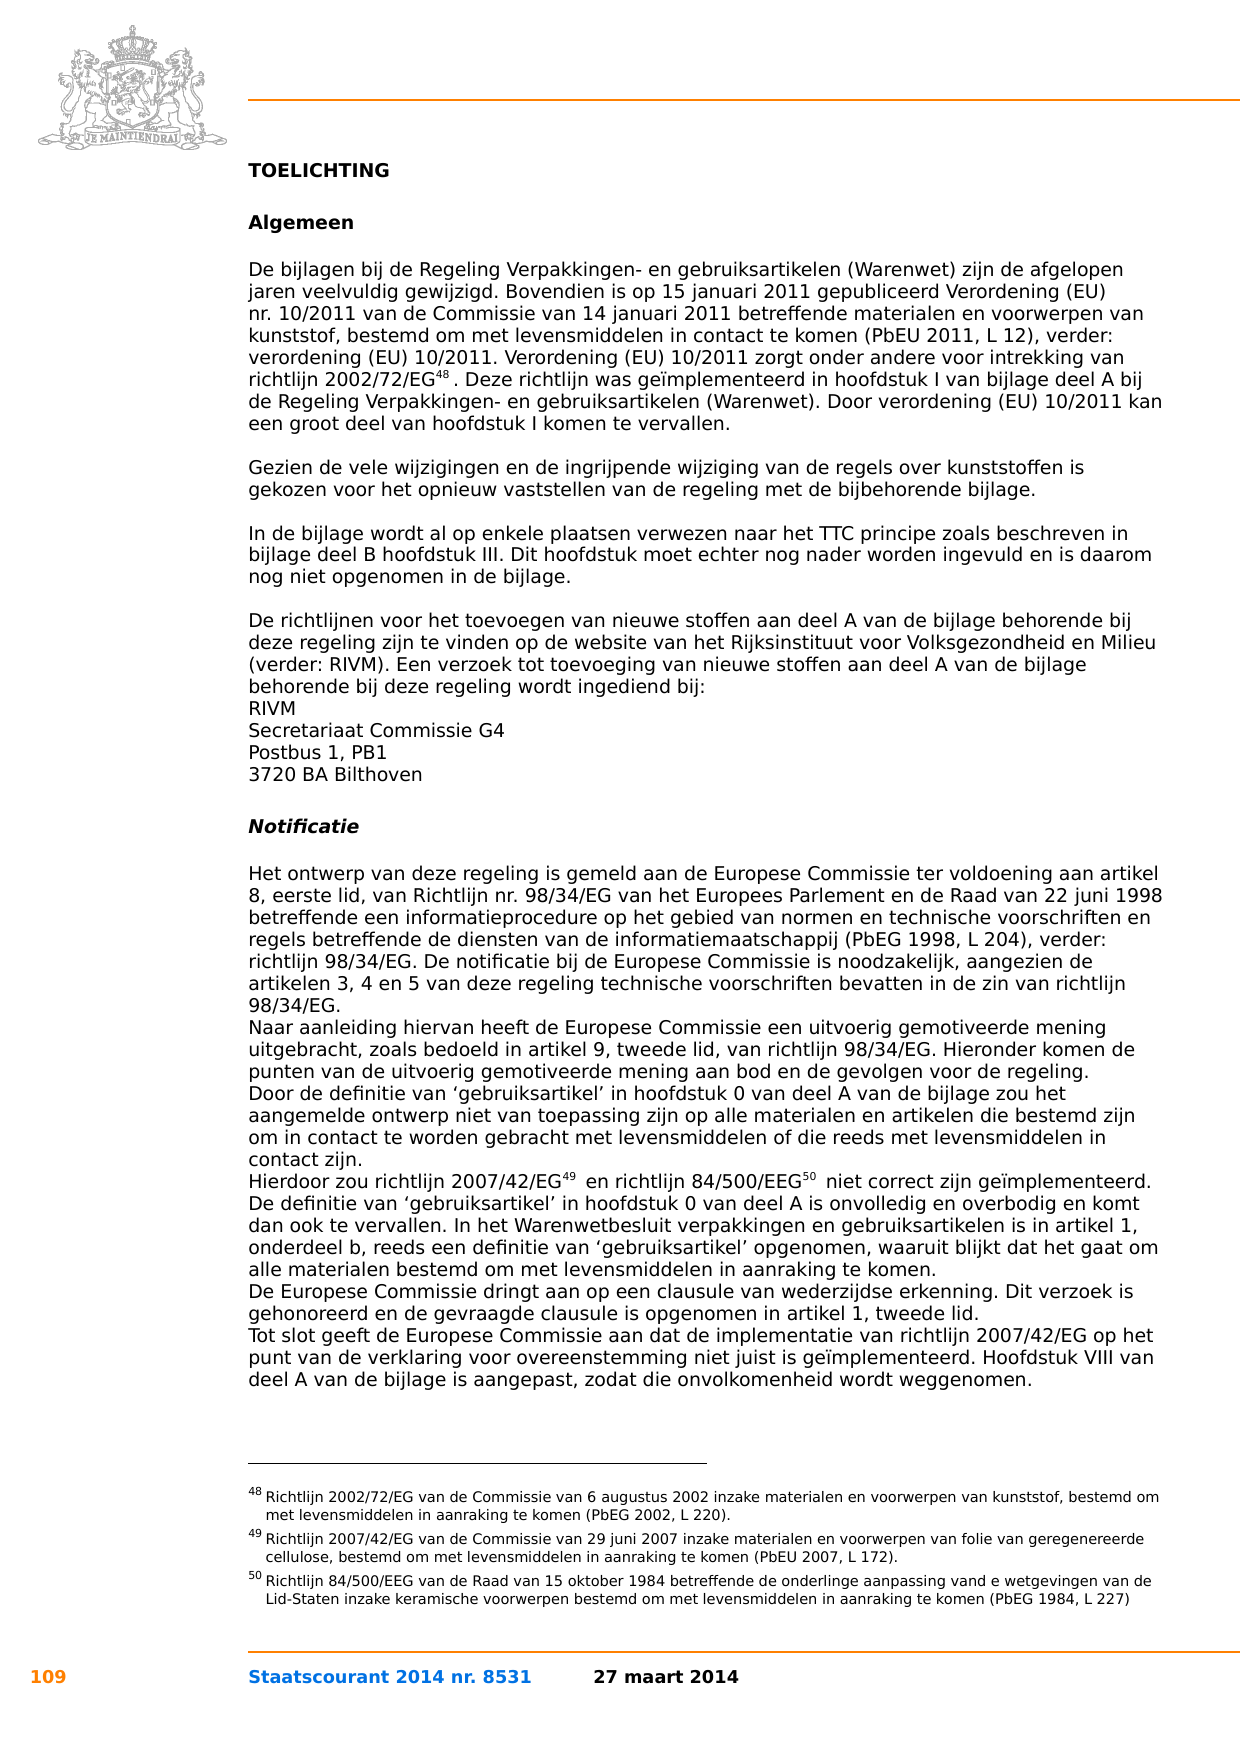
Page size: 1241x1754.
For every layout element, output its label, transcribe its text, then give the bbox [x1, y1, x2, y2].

text Secretariaat Commissie G4 [248, 720, 1163, 742]
text 3720 BA Bilthoven [248, 764, 1163, 786]
picture [38, 25, 227, 150]
text Gezien de vele wijzigingen en de ingrijpende wijziging van de regels over kunststoffen is gekozen voor het opnieuw vaststellen van de regeling met de bijbehorende bijlage. [248, 457, 1163, 501]
text De bijlagen bij de Regeling Verpakkingen- en gebruiksartikelen (Warenwet) zijn de afgelopen jaren veelvuldig gewijzigd. Bovendien is op 15 januari 2011 gepubliceerd Verordening (EU) nr. 10/2011 van de Commissie van 14 januari 2011 betreffende materialen en voorwerpen van kunststof, bestemd om met levensmiddelen in contact te komen (PbEU 2011, L 12), verder: verordening (EU) 10/2011. Verordening (EU) 10/2011 zorgt onder andere voor intrekking van richtlijn 2002/72/EG. Deze richtlijn was geïmplementeerd in hoofdstuk I van bijlage deel A bij de Regeling Verpakkingen- en gebruiksartikelen (Warenwet). Door verordening (EU) 10/2011 kan een groot deel van hoofdstuk I komen te vervallen. [248, 259, 1163, 435]
subtitle TOELICHTING [248, 160, 1163, 182]
text Naar aanleiding hiervan heeft de Europese Commissie een uitvoerig gemotiveerde mening uitgebracht, zoals bedoeld in artikel 9, tweede lid, van richtlijn 98/34/EG. Hieronder komen de punten van de uitvoerig gemotiveerde mening aan bod en de gevolgen voor de regeling. [248, 1017, 1163, 1083]
text Tot slot geeft de Europese Commissie aan dat de implementatie van richtlijn 2007/42/EG op het punt van de verklaring voor overeenstemming niet juist is geïmplementeerd. Hoofdstuk VIII van deel A van de bijlage is aangepast, zodat die onvolkomenheid wordt weggenomen. [248, 1324, 1163, 1391]
text Door de definitie van ‘gebruiksartikel’ in hoofdstuk 0 van deel A van de bijlage zou het aangemelde ontwerp niet van toepassing zijn op alle materialen en artikelen die bestemd zijn om in contact te worden gebracht met levensmiddelen of die reeds met levensmiddelen in contact zijn. [248, 1083, 1163, 1171]
text Het ontwerp van deze regeling is gemeld aan de Europese Commissie ter voldoening aan artikel 8, eerste lid, van Richtlijn nr. 98/34/EG van het Europees Parlement en de Raad van 22 juni 1998 betreffende een informatieprocedure op het gebied van normen en technische voorschriften en regels betreffende de diensten van de informatiemaatschappij (PbEG 1998, L 204), verder: richtlijn 98/34/EG. De notificatie bij de Europese Commissie is noodzakelijk, aangezien de artikelen 3, 4 en 5 van deze regeling technische voorschriften bevatten in de zin van richtlijn 98/34/EG. [248, 863, 1163, 1017]
text In de bijlage wordt al op enkele plaatsen verwezen naar het TTC principe zoals beschreven in bijlage deel B hoofdstuk III. Dit hoofdstuk moet echter nog nader worden ingevuld en is daarom nog niet opgenomen in de bijlage. [248, 522, 1163, 588]
subtitle Notificatie [248, 816, 1163, 838]
text De richtlijnen voor het toevoegen van nieuwe stoffen aan deel A van de bijlage behorende bij deze regeling zijn te vinden op de website van het Rijksinstituut voor Volksgezondheid en Milieu (verder: RIVM). Een verzoek tot toevoeging van nieuwe stoffen aan deel A van de bijlage behorende bij deze regeling wordt ingediend bij: [248, 610, 1163, 698]
text De Europese Commissie dringt aan op een clausule van wederzijdse erkenning. Dit verzoek is gehonoreerd en de gevraagde clausule is opgenomen in artikel 1, tweede lid. [248, 1281, 1163, 1324]
text Richtlijn 2007/42/EG van de Commissie van 29 juni 2007 inzake materialen en voorwerpen van folie van geregenereerde cellulose, bestemd om met levensmiddelen in aanraking te komen (PbEU 2007, L 172). [248, 1527, 1163, 1566]
text Richtlijn 84/500/EEG van de Raad van 15 oktober 1984 betreffende de onderlinge aanpassing vand e wetgevingen van de Lid-Staten inzake keramische voorwerpen bestemd om met levensmiddelen in aanraking te komen (PbEG 1984, L 227) [248, 1569, 1163, 1608]
text Hierdoor zou richtlijn 2007/42/EG en richtlijn 84/500/EEG niet correct zijn geïmplementeerd. De definitie van ‘gebruiksartikel’ in hoofdstuk 0 van deel A is onvolledig en overbodig en komt dan ook te vervallen. In het Warenwetbesluit verpakkingen en gebruiksartikelen is in artikel 1, onderdeel b, reeds een definitie van ‘gebruiksartikel’ opgenomen, waaruit blijkt dat het gaat om alle materialen bestemd om met levensmiddelen in aanraking te komen. [248, 1171, 1163, 1281]
text Postbus 1, PB1 [248, 742, 1163, 764]
subtitle Algemeen [248, 212, 1163, 234]
text RIVM [248, 698, 1163, 720]
text Richtlijn 2002/72/EG van de Commissie van 6 augustus 2002 inzake materialen en voorwerpen van kunststof, bestemd om met levensmiddelen in aanraking te komen (PbEG 2002, L 220). [248, 1485, 1163, 1524]
